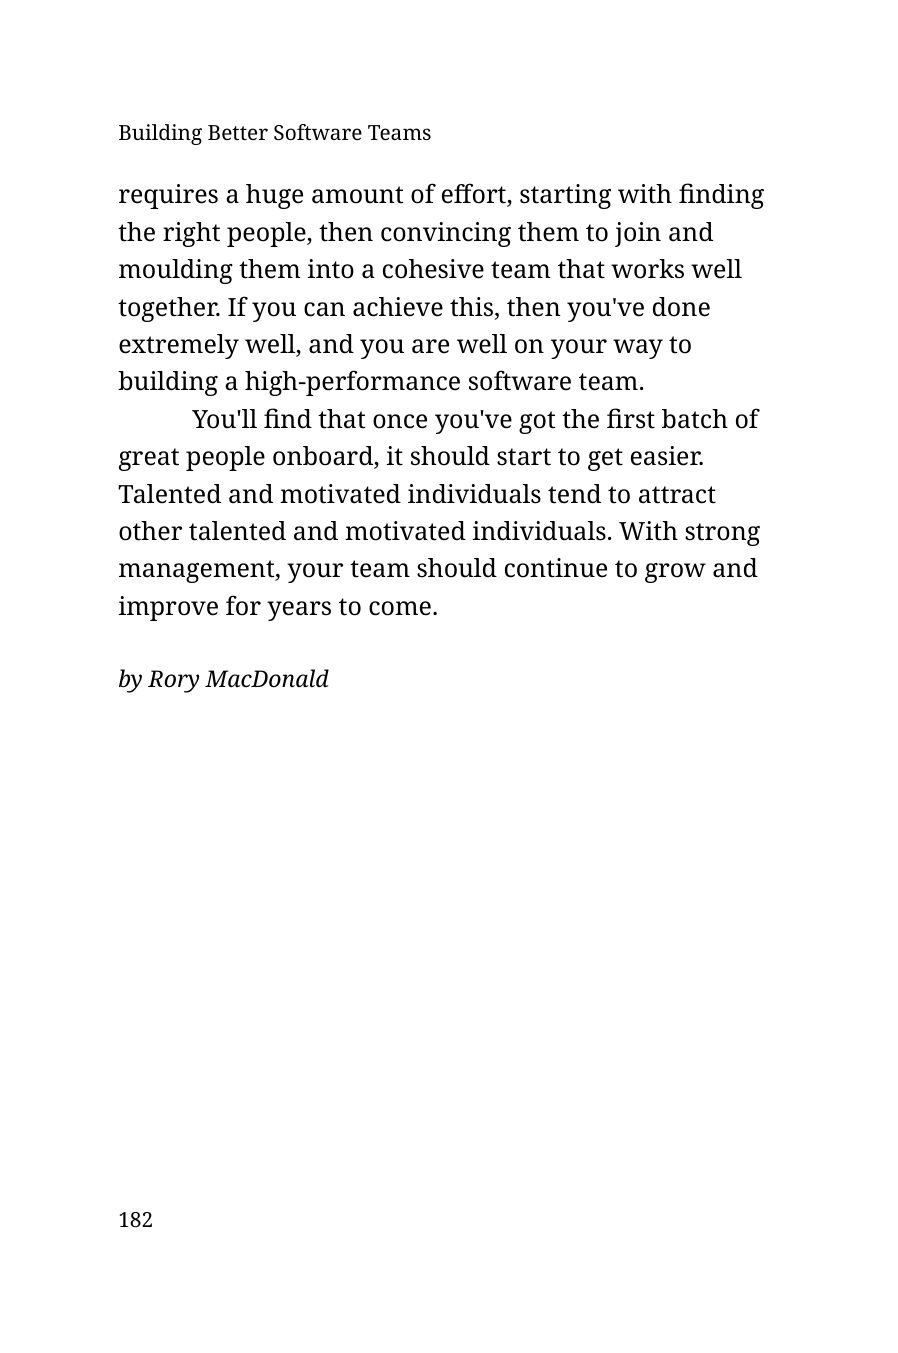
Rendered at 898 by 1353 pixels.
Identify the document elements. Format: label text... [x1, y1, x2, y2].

text You'll find that once you've got the first batch of great people onboard, it should start to get easier. Talented and motivated individuals tend to attract other talented and motivated individuals. With strong management, your team should continue to grow and improve for years to come. [118, 401, 779, 622]
text by Rory MacDonald [118, 663, 779, 694]
text requires a huge amount of effort, starting with finding the right people, then convincing them to join and moulding them into a cohesive team that works well together. If you can achieve this, then you've done extremely well, and you are well on your way to building a high-performance software team. [118, 177, 779, 398]
